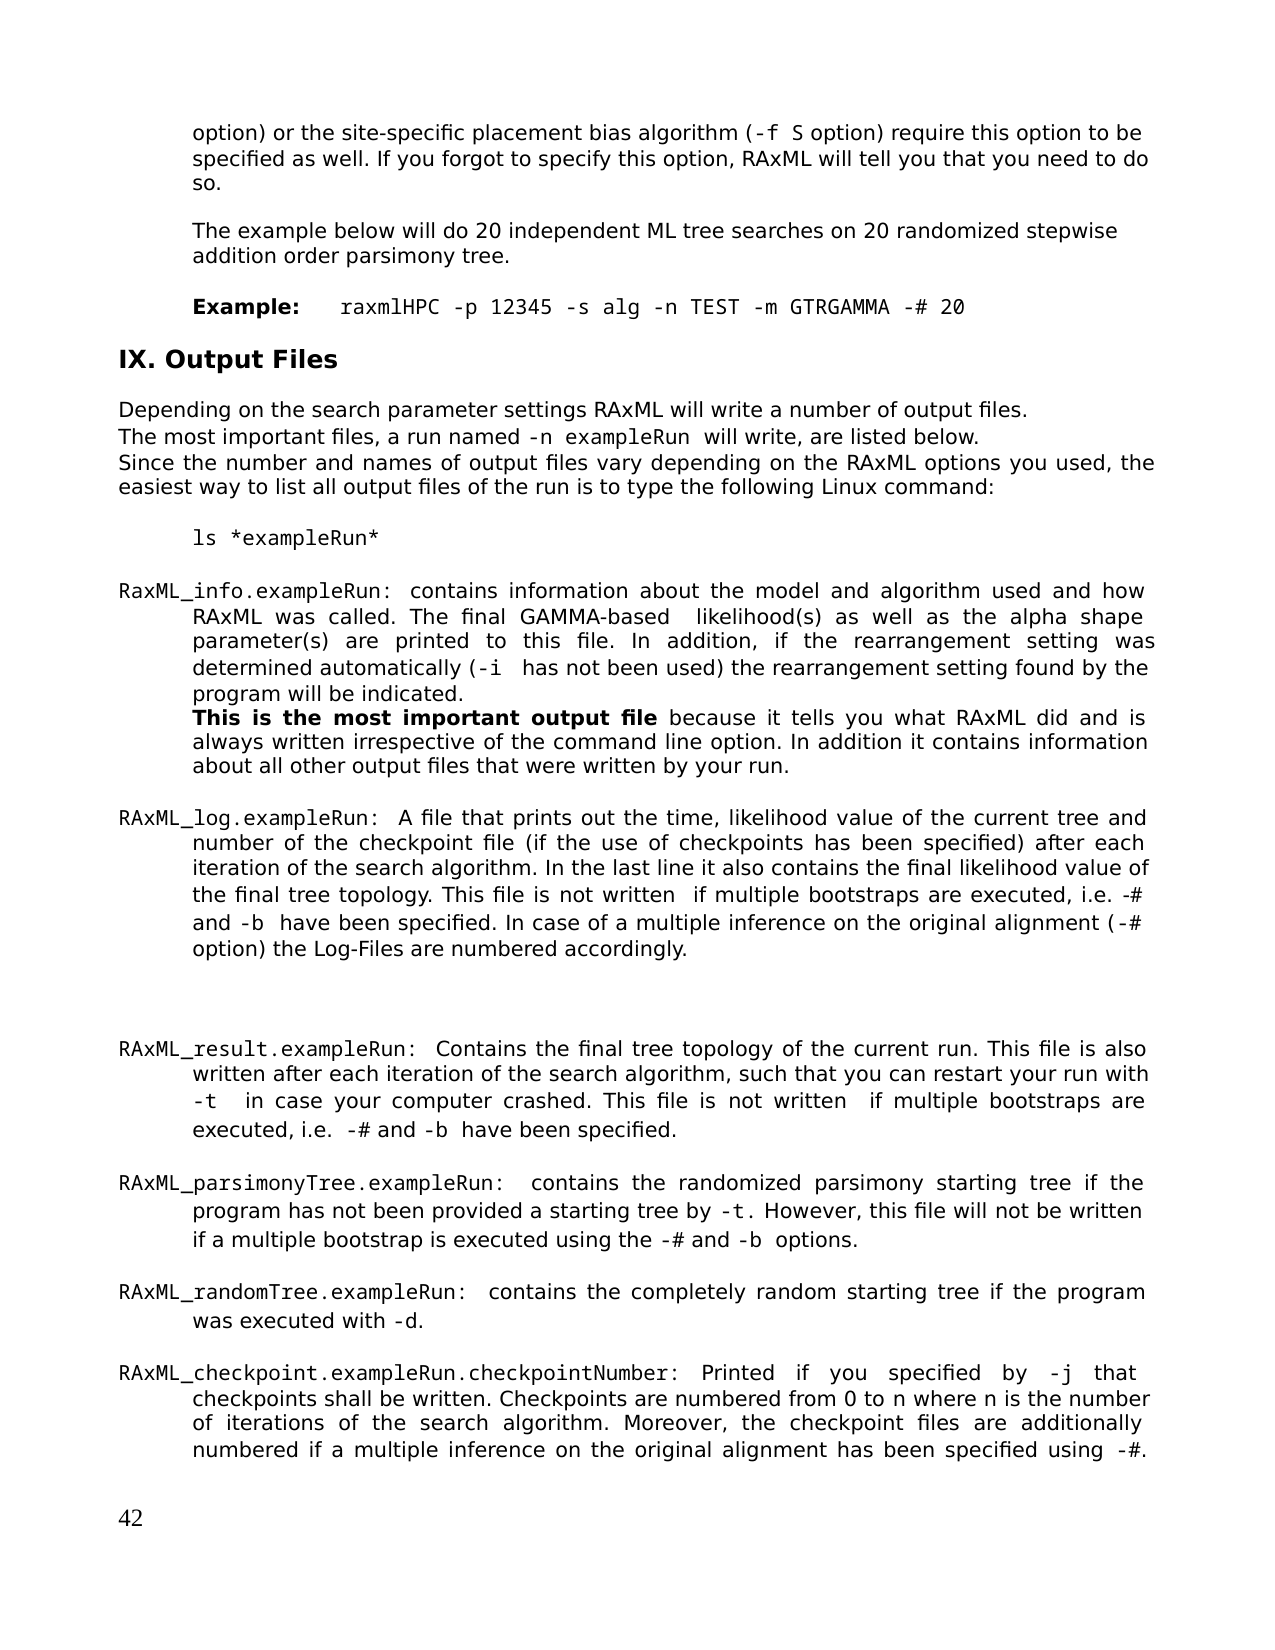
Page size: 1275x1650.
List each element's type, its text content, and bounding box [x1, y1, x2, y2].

text The example below will do 20 independent ML tree searches on 20 randomized stepwise addition order parsimony tree. [118, 219, 1157, 268]
text RAxML_result.exampleRun: Contains the final tree topology of the current run. This file is also written after each iteration of the search algorithm, such that you can restart your run with -t in case your computer crashed. This file is not written if multiple bootstraps are executed, i.e. -# and -b have been specified. [118, 1034, 1157, 1143]
text RAxML_parsimonyTree.exampleRun: contains the randomized parsimony starting tree if the program has not been provided a starting tree by -t. However, this file will not be written if a multiple bootstrap is executed using the -# and -b options. [118, 1168, 1157, 1253]
text option) or the site-specific placement bias algorithm (-f S option) require this option to be specified as well. If you forgot to specify this option, RAxML will tell you that you need to do so. [118, 118, 1157, 195]
text The most important files, a run named -n exampleRun will write, are listed below. [118, 422, 1157, 451]
text ls *exampleRun* [118, 523, 1157, 552]
text Depending on the search parameter settings RAxML will write a number of output files. [118, 398, 1157, 422]
text IX. Output Files [118, 345, 1157, 374]
text RaxML_info.exampleRun: contains information about the model and algorithm used and how RAxML was called. The final GAMMA-based likelihood(s) as well as the alpha shape parameter(s) are printed to this file. In addition, if the rearrangement setting was determined automatically (-i has not been used) the rearrangement setting found by the program will be indicated. [118, 576, 1157, 706]
text RAxML_log.exampleRun: A file that prints out the time, likelihood value of the current tree and number of the checkpoint file (if the use of checkpoints has been specified) after each iteration of the search algorithm. In the last line it also contains the final likelihood value of the final tree topology. This file is not written if multiple bootstraps are executed, i.e. -# and -b have been specified. In case of a multiple inference on the original alignment (-# option) the Log-Files are numbered accordingly. [118, 803, 1157, 961]
text This is the most important output file because it tells you what RAxML did and is always written irrespective of the command line option. In addition it contains information about all other output files that were written by your run. [118, 706, 1157, 779]
text RAxML_randomTree.exampleRun: contains the completely random starting tree if the program was executed with -d. [118, 1277, 1157, 1334]
text Example: raxmlHPC -p 12345 -s alg -n TEST -m GTRGAMMA -# 20 [118, 292, 1157, 321]
text RAxML_checkpoint.exampleRun.checkpointNumber: Printed if you specified by -j that checkpoints shall be written. Checkpoints are numbered from 0 to n where n is the number of iterations of the search algorithm. Moreover, the checkpoint files are additionally numbered if a multiple inference on the original alignment has been specified using -#. [118, 1358, 1157, 1464]
text Since the number and names of output files vary depending on the RAxML options you used, the easiest way to list all output files of the run is to type the following Linux command: [118, 451, 1157, 499]
